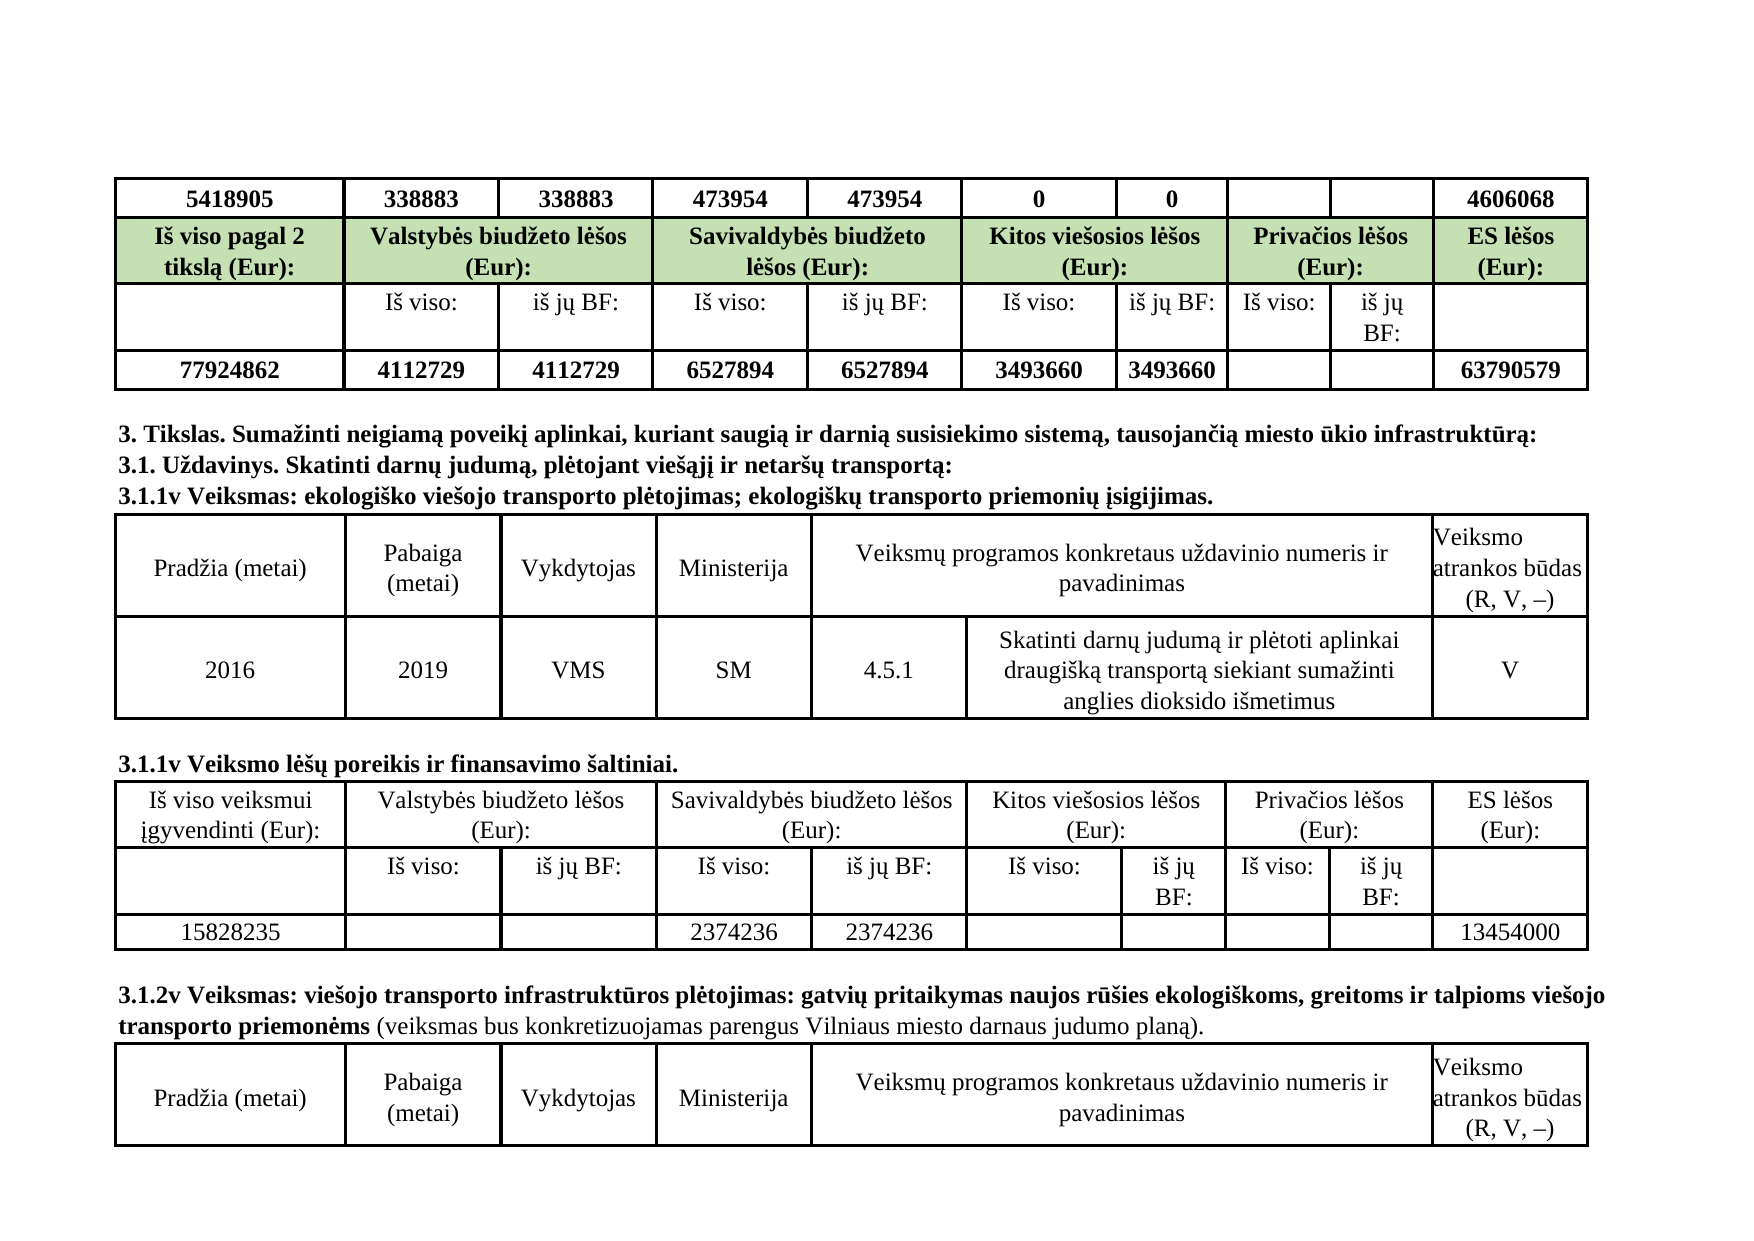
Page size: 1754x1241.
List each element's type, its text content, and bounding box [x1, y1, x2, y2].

table_header Vykdytojas [503, 516, 655, 615]
table_cell [1435, 285, 1586, 348]
table_header Vykdytojas [503, 1045, 655, 1144]
table_cell Iš viso: [658, 849, 810, 912]
table_header Pabaiga (metai) [347, 1045, 499, 1144]
table_cell [503, 916, 655, 948]
table_cell 3493660 [963, 352, 1115, 387]
text 3.1.1v Veiksmo lėšų poreikis ir finansavimo šaltiniai. [118, 749, 1636, 778]
table_header Pradžia (metai) [117, 1045, 344, 1144]
text 3.1.1v Veiksmas: ekologiško viešojo transporto plėtojimas; ekologiškų transporto priemonių įsigijimas. [118, 481, 1636, 510]
table_cell 473954 [654, 180, 806, 216]
table_header Ministerija [658, 1045, 810, 1144]
table_cell 63790579 [1435, 352, 1586, 387]
table_cell [1229, 180, 1329, 216]
table_header Veiksmų programos konkretaus uždavinio numeris ir pavadinimas [813, 516, 1431, 615]
table_cell [1229, 352, 1329, 387]
table_header Ministerija [658, 516, 810, 615]
table_cell [1123, 916, 1224, 948]
table_cell Savivaldybės biudžeto lėšos (Eur): [654, 219, 960, 282]
table_header Veiksmų programos konkretaus uždavinio numeris ir pavadinimas [813, 1045, 1431, 1144]
table_cell 5418905 [117, 180, 342, 216]
table_header Iš viso veiksmui įgyvendinti (Eur): [117, 783, 344, 846]
table_cell Iš viso: [968, 849, 1120, 912]
table_cell 15828235 [117, 916, 344, 948]
table_cell 6527894 [654, 352, 806, 387]
table_header Pradžia (metai) [117, 516, 344, 615]
table_cell [1332, 352, 1432, 387]
table_cell Iš viso: [1229, 285, 1329, 348]
table_cell [1332, 180, 1432, 216]
table_cell 2019 [347, 618, 499, 717]
table_cell [1227, 916, 1328, 948]
table_cell [117, 285, 342, 348]
text 3. Tikslas. Sumažinti neigiamą poveikį aplinkai, kuriant saugią ir darnią susisiekimo sistemą, tausojančią miesto ūkio infrastruktūrą: [118, 419, 1636, 448]
table_cell [117, 849, 344, 912]
table_header Veiksmo atrankos būdas (R, V, –) [1434, 516, 1586, 615]
table_cell iš jų BF: [500, 285, 651, 348]
table_cell iš jų BF: [809, 285, 960, 348]
table_cell 473954 [809, 180, 960, 216]
table_cell 4.5.1 [813, 618, 965, 717]
table_cell 13454000 [1434, 916, 1586, 948]
table_header Veiksmo atrankos būdas (R, V, –) [1434, 1045, 1586, 1144]
table_cell Iš viso: [347, 849, 499, 912]
table_cell 0 [963, 180, 1115, 216]
table_cell 77924862 [117, 352, 342, 387]
table_cell Iš viso: [346, 285, 497, 348]
table_cell 4112729 [500, 352, 651, 387]
table_cell iš jų BF: [1331, 849, 1431, 912]
table_cell [1434, 849, 1586, 912]
table_cell Skatinti darnų judumą ir plėtoti aplinkai draugišką transportą siekiant sumažinti anglies dioksido išmetimus [968, 618, 1431, 717]
table_cell V [1434, 618, 1586, 717]
table_header Privačios lėšos (Eur): [1227, 783, 1431, 846]
table_cell Iš viso: [963, 285, 1115, 348]
table_cell iš jų BF: [1118, 285, 1226, 348]
table_cell Iš viso pagal 2 tikslą (Eur): [117, 219, 342, 282]
table_cell SM [658, 618, 810, 717]
table_cell Iš viso: [1227, 849, 1328, 912]
table_cell [347, 916, 499, 948]
table_header Kitos viešosios lėšos (Eur): [968, 783, 1224, 846]
table_cell ES lėšos (Eur): [1435, 219, 1586, 282]
table_header Valstybės biudžeto lėšos (Eur): [347, 783, 655, 846]
table_cell 338883 [500, 180, 651, 216]
table_cell 4606068 [1435, 180, 1586, 216]
text 3.1. Uždavinys. Skatinti darnų judumą, plėtojant viešąjį ir netaršų transportą: [118, 450, 1636, 479]
table_header Pabaiga (metai) [347, 516, 499, 615]
text 3.1.2v Veiksmas: viešojo transporto infrastruktūros plėtojimas: gatvių pritaikymas naujos rūšies ekologiškoms, greitoms ir talpioms viešojo transporto priemonėms (veiksmas bus konkretizuojamas parengus Vilniaus miesto darnaus judumo planą). [118, 980, 1636, 1039]
table_cell Kitos viešosios lėšos (Eur): [963, 219, 1226, 282]
table_cell 338883 [346, 180, 497, 216]
table_cell iš jų BF: [1332, 285, 1432, 348]
table_cell iš jų BF: [1123, 849, 1224, 912]
table_header ES lėšos (Eur): [1434, 783, 1586, 846]
table_cell 0 [1118, 180, 1226, 216]
table_cell iš jų BF: [503, 849, 655, 912]
table_cell [968, 916, 1120, 948]
table_cell [1331, 916, 1431, 948]
table_cell 3493660 [1118, 352, 1226, 387]
table_header Savivaldybės biudžeto lėšos (Eur): [658, 783, 965, 846]
table_cell 6527894 [809, 352, 960, 387]
table_cell 2016 [117, 618, 344, 717]
table_cell 4112729 [346, 352, 497, 387]
table_cell Valstybės biudžeto lėšos (Eur): [346, 219, 651, 282]
table_cell iš jų BF: [813, 849, 965, 912]
table_cell 2374236 [813, 916, 965, 948]
table_cell Privačios lėšos (Eur): [1229, 219, 1432, 282]
table_cell 2374236 [658, 916, 810, 948]
table_cell Iš viso: [654, 285, 806, 348]
table_cell VMS [503, 618, 655, 717]
